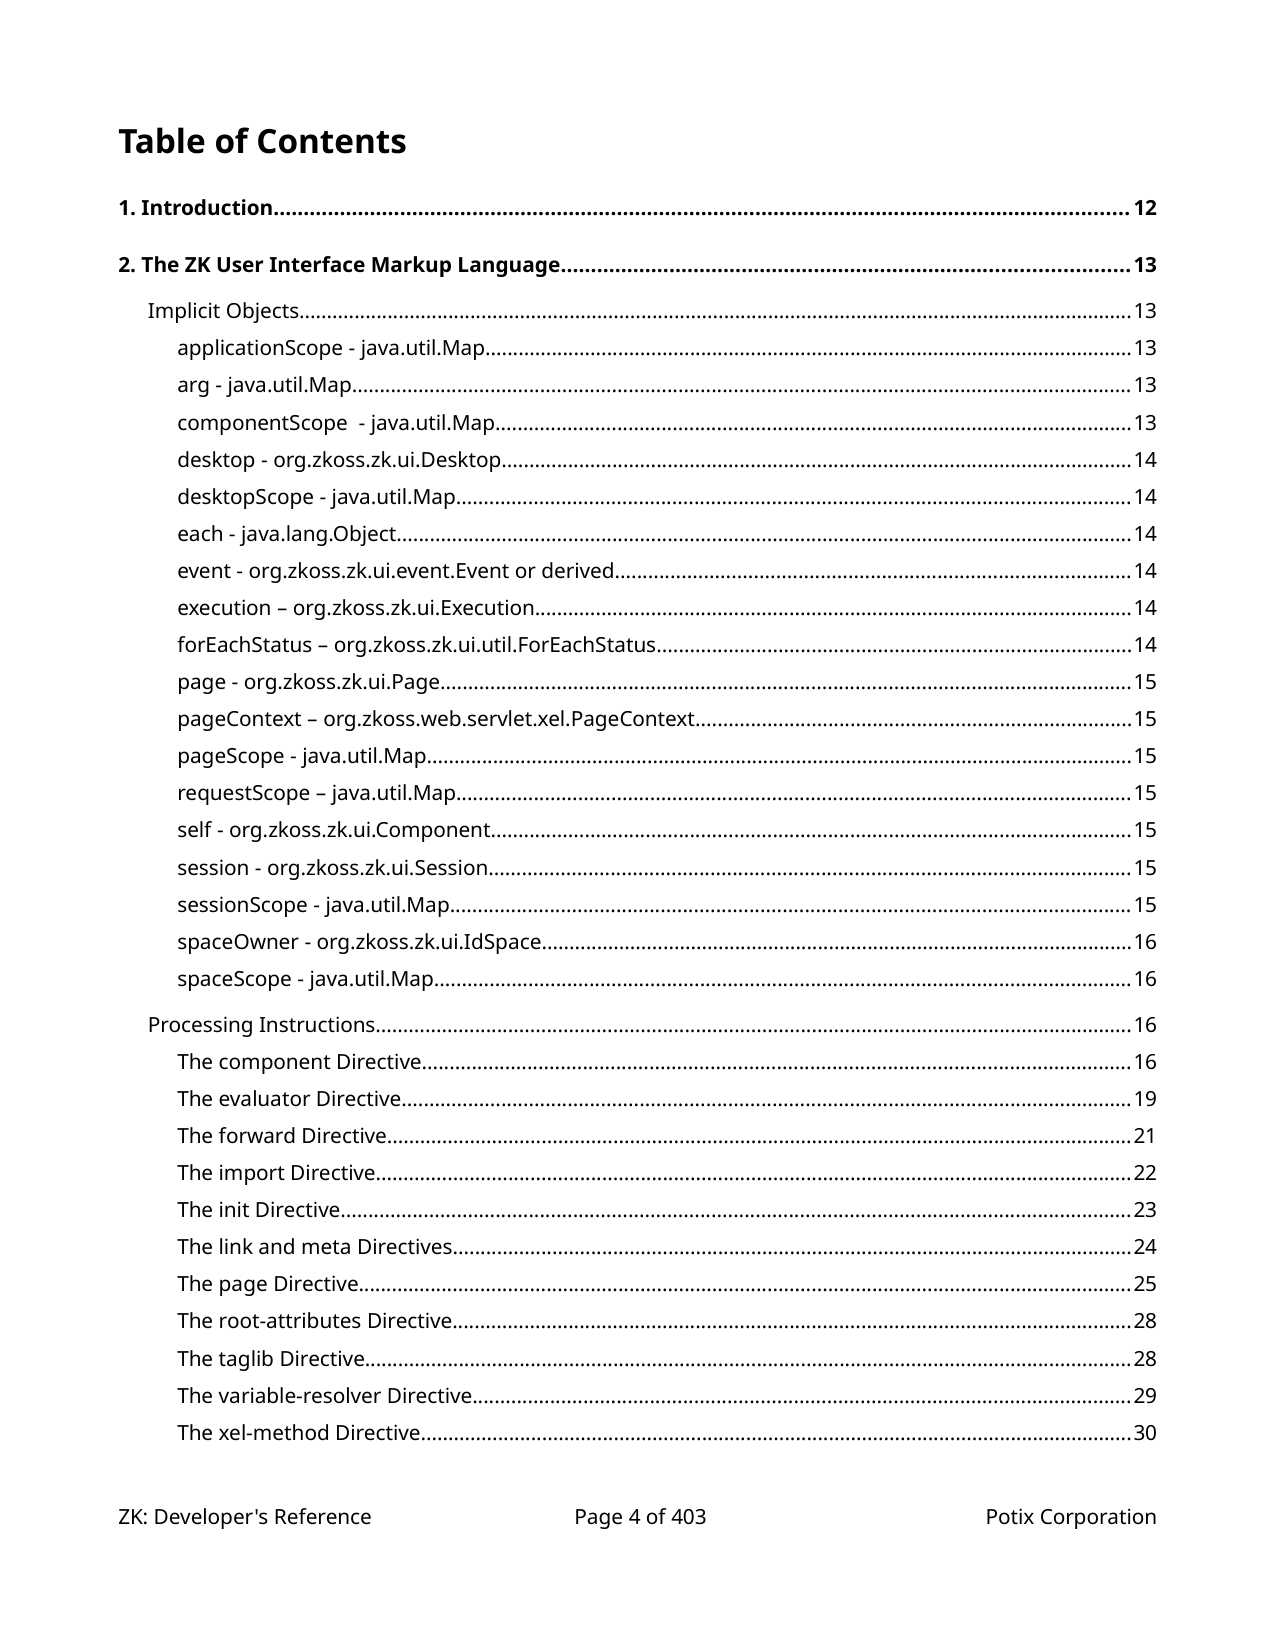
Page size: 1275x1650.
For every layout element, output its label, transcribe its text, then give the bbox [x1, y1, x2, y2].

subtitle Table of Contents [118, 118, 1157, 163]
text The page Directive 25 [177, 1269, 1157, 1298]
text desktopScope - java.util.Map 14 [177, 482, 1157, 510]
text The init Directive 23 [177, 1195, 1157, 1223]
text The link and meta Directives 24 [177, 1232, 1157, 1261]
text sessionScope - java.util.Map 15 [177, 890, 1157, 918]
text The variable-resolver Directive 29 [177, 1381, 1157, 1409]
text The root-attributes Directive 28 [177, 1307, 1157, 1335]
text The component Directive 16 [177, 1047, 1157, 1075]
text Implicit Objects 13 [148, 296, 1157, 325]
text each - java.lang.Object 14 [177, 519, 1157, 547]
text 1. Introduction 12 [118, 193, 1157, 221]
text 2. The ZK User Interface Markup Language 13 [118, 251, 1157, 279]
text applicationScope - java.util.Map 13 [177, 333, 1157, 362]
text componentScope - java.util.Map 13 [177, 408, 1157, 436]
text Processing Instructions 16 [148, 1010, 1157, 1038]
text The xel-method Directive 30 [177, 1418, 1157, 1446]
text pageScope - java.util.Map 15 [177, 741, 1157, 770]
text arg - java.util.Map 13 [177, 371, 1157, 399]
text requestScope – java.util.Map 15 [177, 778, 1157, 807]
text execution – org.zkoss.zk.ui.Execution 14 [177, 593, 1157, 621]
text pageContext – org.zkoss.web.servlet.xel.PageContext 15 [177, 704, 1157, 733]
text The import Directive 22 [177, 1158, 1157, 1186]
text spaceScope - java.util.Map 16 [177, 964, 1157, 992]
text The taglib Directive 28 [177, 1344, 1157, 1372]
text forEachStatus – org.zkoss.zk.ui.util.ForEachStatus 14 [177, 630, 1157, 658]
text desktop - org.zkoss.zk.ui.Desktop 14 [177, 445, 1157, 473]
text spaceOwner - org.zkoss.zk.ui.IdSpace 16 [177, 927, 1157, 955]
text event - org.zkoss.zk.ui.event.Event or derived 14 [177, 556, 1157, 584]
text The forward Directive 21 [177, 1121, 1157, 1149]
text self - org.zkoss.zk.ui.Component 15 [177, 816, 1157, 844]
text page - org.zkoss.zk.ui.Page 15 [177, 667, 1157, 696]
text The evaluator Directive 19 [177, 1084, 1157, 1112]
text session - org.zkoss.zk.ui.Session 15 [177, 853, 1157, 881]
